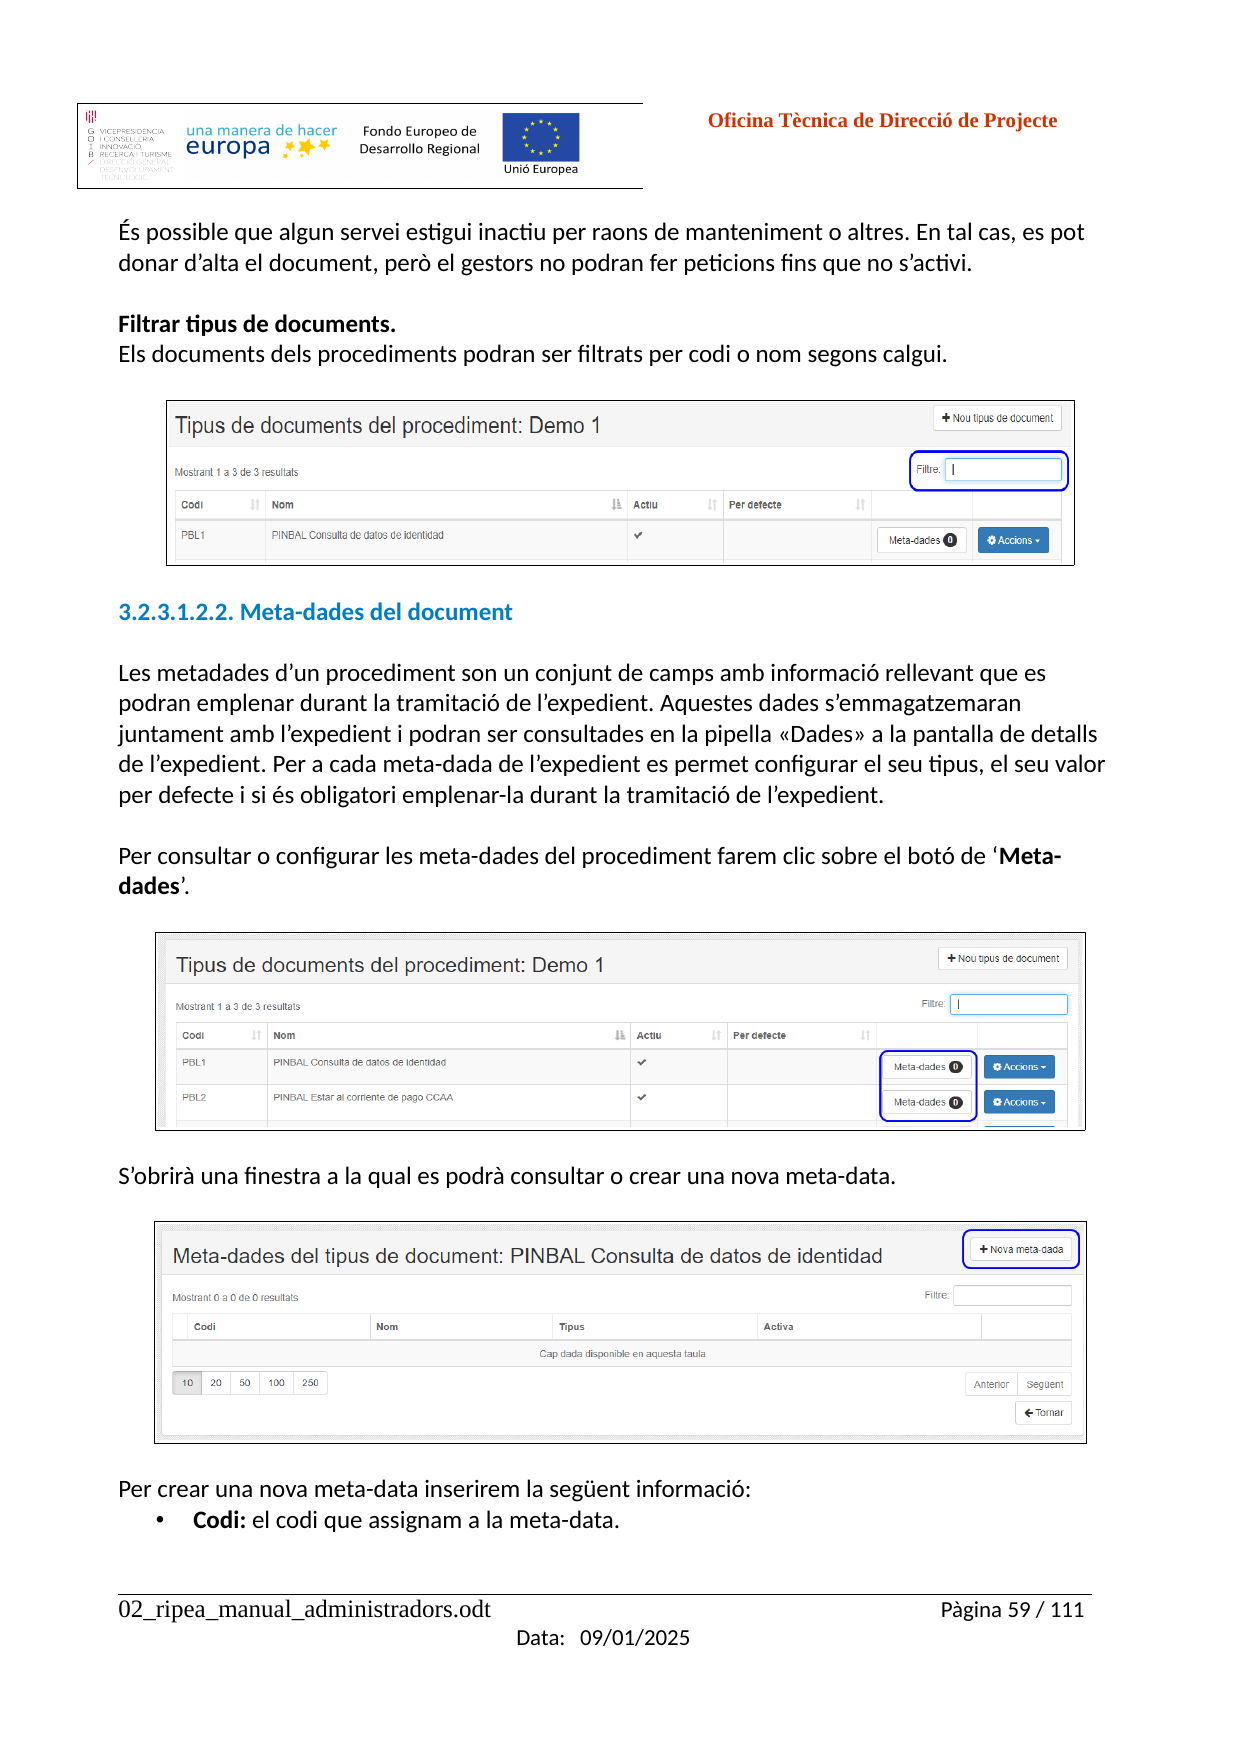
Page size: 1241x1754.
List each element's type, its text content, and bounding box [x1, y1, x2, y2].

list Codi: el codi que assignam a la meta-data. [156, 1504, 1122, 1534]
picture [158, 934, 1083, 1127]
picture [156, 1224, 1084, 1440]
text Els documents dels procediments podran ser filtrats per codi o nom segons calgui. [118, 338, 1122, 369]
picture [82, 108, 178, 182]
text Filtrar tipus de documents. [118, 308, 1122, 338]
text És possible que algun servei estigui inactiu per raons de manteniment o altres. En tal cas, es pot donar d’alta el document, però el gestors no podran fer peticions fins que no s’activi. [118, 216, 1122, 277]
picture [169, 402, 1072, 563]
text Per consultar o configurar les meta-dades del procediment farem clic sobre el botó de ‘Meta-dades’. [118, 840, 1122, 901]
text Les metadades d’un procediment son un conjunt de camps amb informació rellevant que es podran emplenar durant la tramitació de l’expedient. Aquestes dades s’emmagatzemaran juntament amb l’expedient i podran ser consultades en la pipella «Dades» a la pantalla de detalls de l’expedient. Per a cada meta-dada de l’expedient es permet configurar el seu tipus, el seu valor per defecte i si és obligatori emplenar-la durant la tramitació de l’expedient. [118, 657, 1122, 809]
text S’obrirà una finestra a la qual es podrà consultar o crear una nova meta-data. [118, 1160, 1122, 1191]
subtitle 3.2.3.1.2.2. Meta-dades del document [118, 596, 1122, 626]
text Per crear una nova meta-data inserirem la següent informació: [118, 1473, 1122, 1504]
picture [184, 108, 585, 182]
